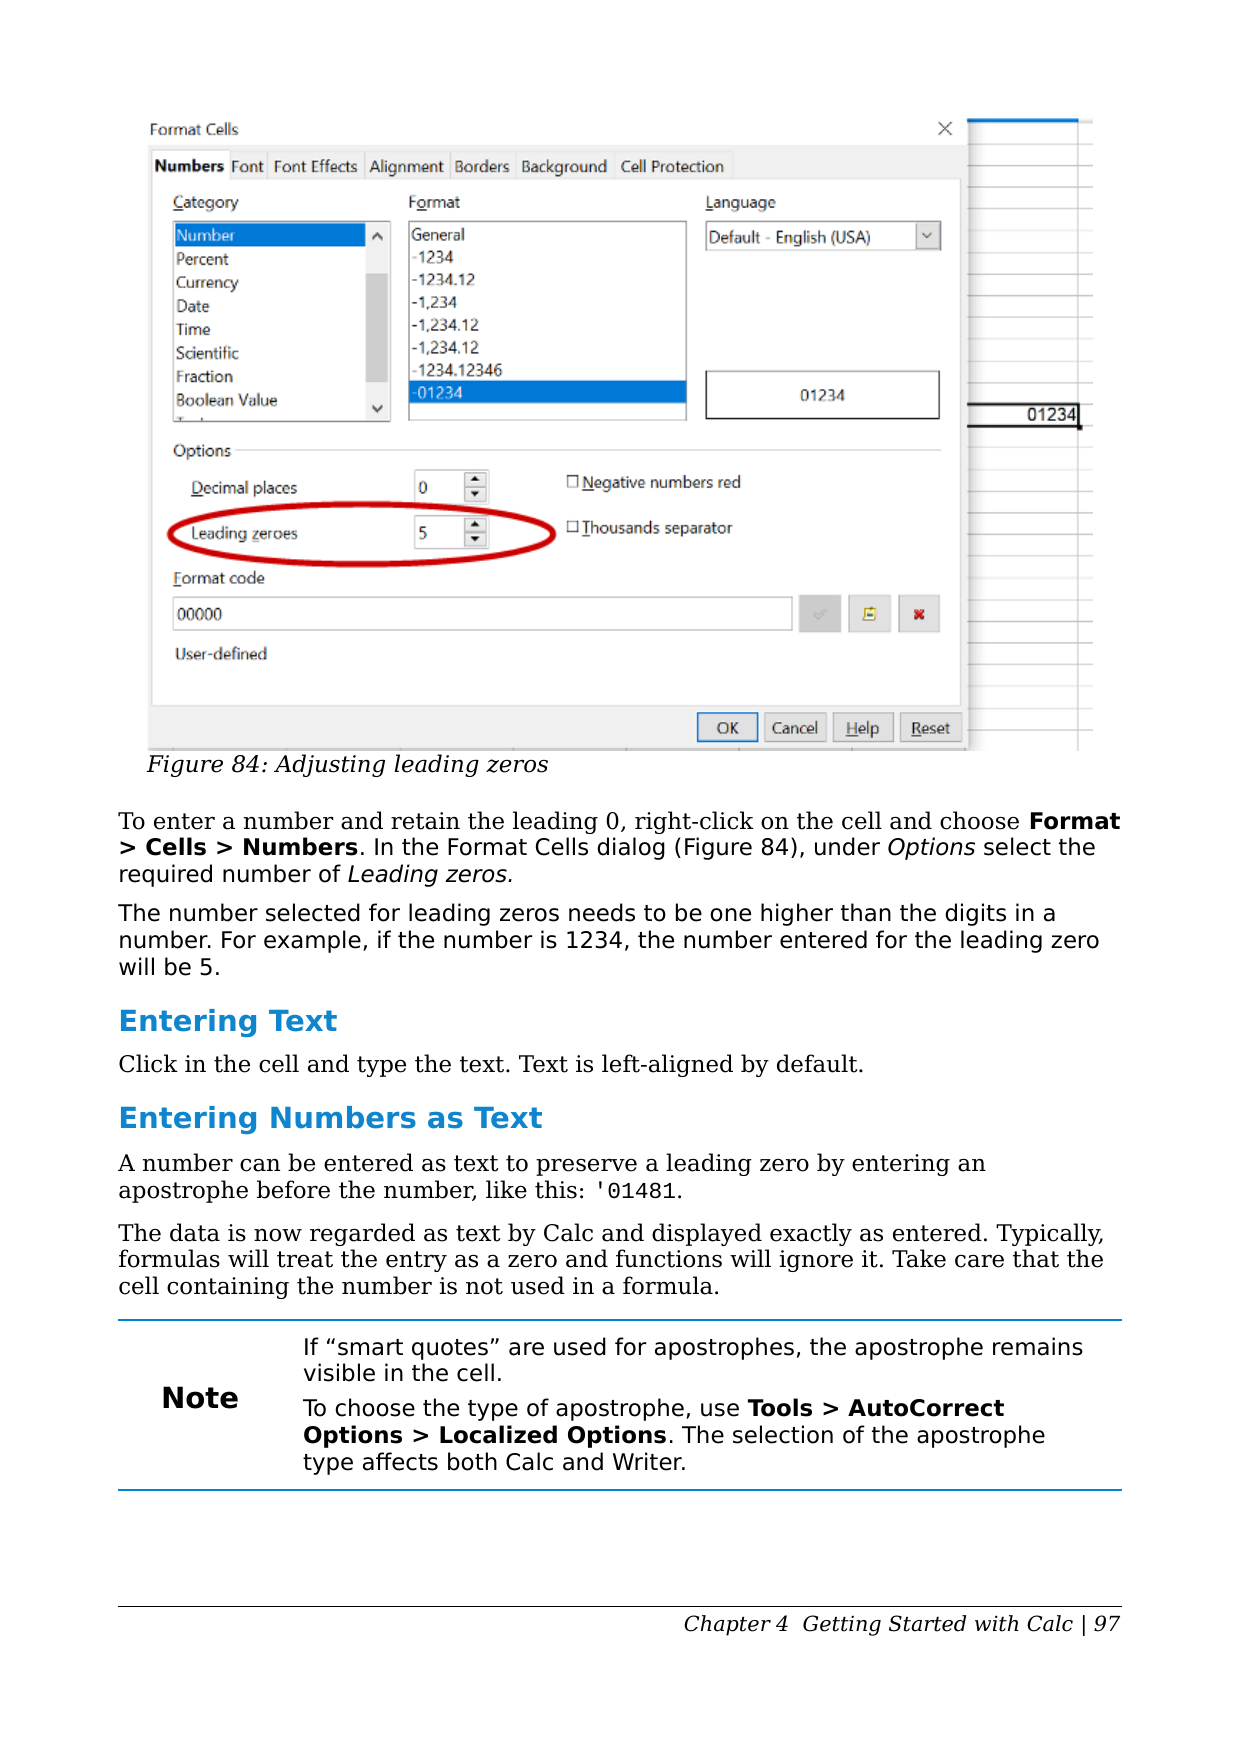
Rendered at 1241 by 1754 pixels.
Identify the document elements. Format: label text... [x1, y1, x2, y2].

text A number can be entered as text to preserve a leading zero by entering an apostrophe before the number, like this: '01481. [118, 1148, 1122, 1205]
subtitle Entering Numbers as Text [118, 1102, 1122, 1136]
picture [147, 118, 1093, 751]
table_header Note [118, 1321, 281, 1488]
text The number selected for leading zeros needs to be one higher than the digits in a number. For example, if the number is 1234, the number entered for the leading zero will be 5. [118, 900, 1122, 980]
table_header If “smart quotes” are used for apostrophes, the apostrophe remains visible in the cell. To choose the type of apostrophe, use Tools > AutoCorrect Options > Localized Options. The selection of the apostrophe type affects both Calc and Writer. [281, 1321, 1122, 1488]
text The data is now regarded as text by Calc and displayed exactly as entered. Typically, formulas will treat the entry as a zero and functions will ignore it. Take care that the cell containing the number is not used in a formula. [118, 1218, 1122, 1300]
text To enter a number and retain the leading 0, right-click on the cell and choose Format > Cells > Numbers. In the Format Cells dialog (Figure 84), under Options select the required number of Leading zeros. [118, 808, 1122, 888]
text Click in the cell and type the text. Text is left-aligned by default. [118, 1051, 1122, 1078]
subtitle Entering Text [118, 1004, 1122, 1038]
text Figure 84: Adjusting leading zeros [147, 751, 1093, 778]
